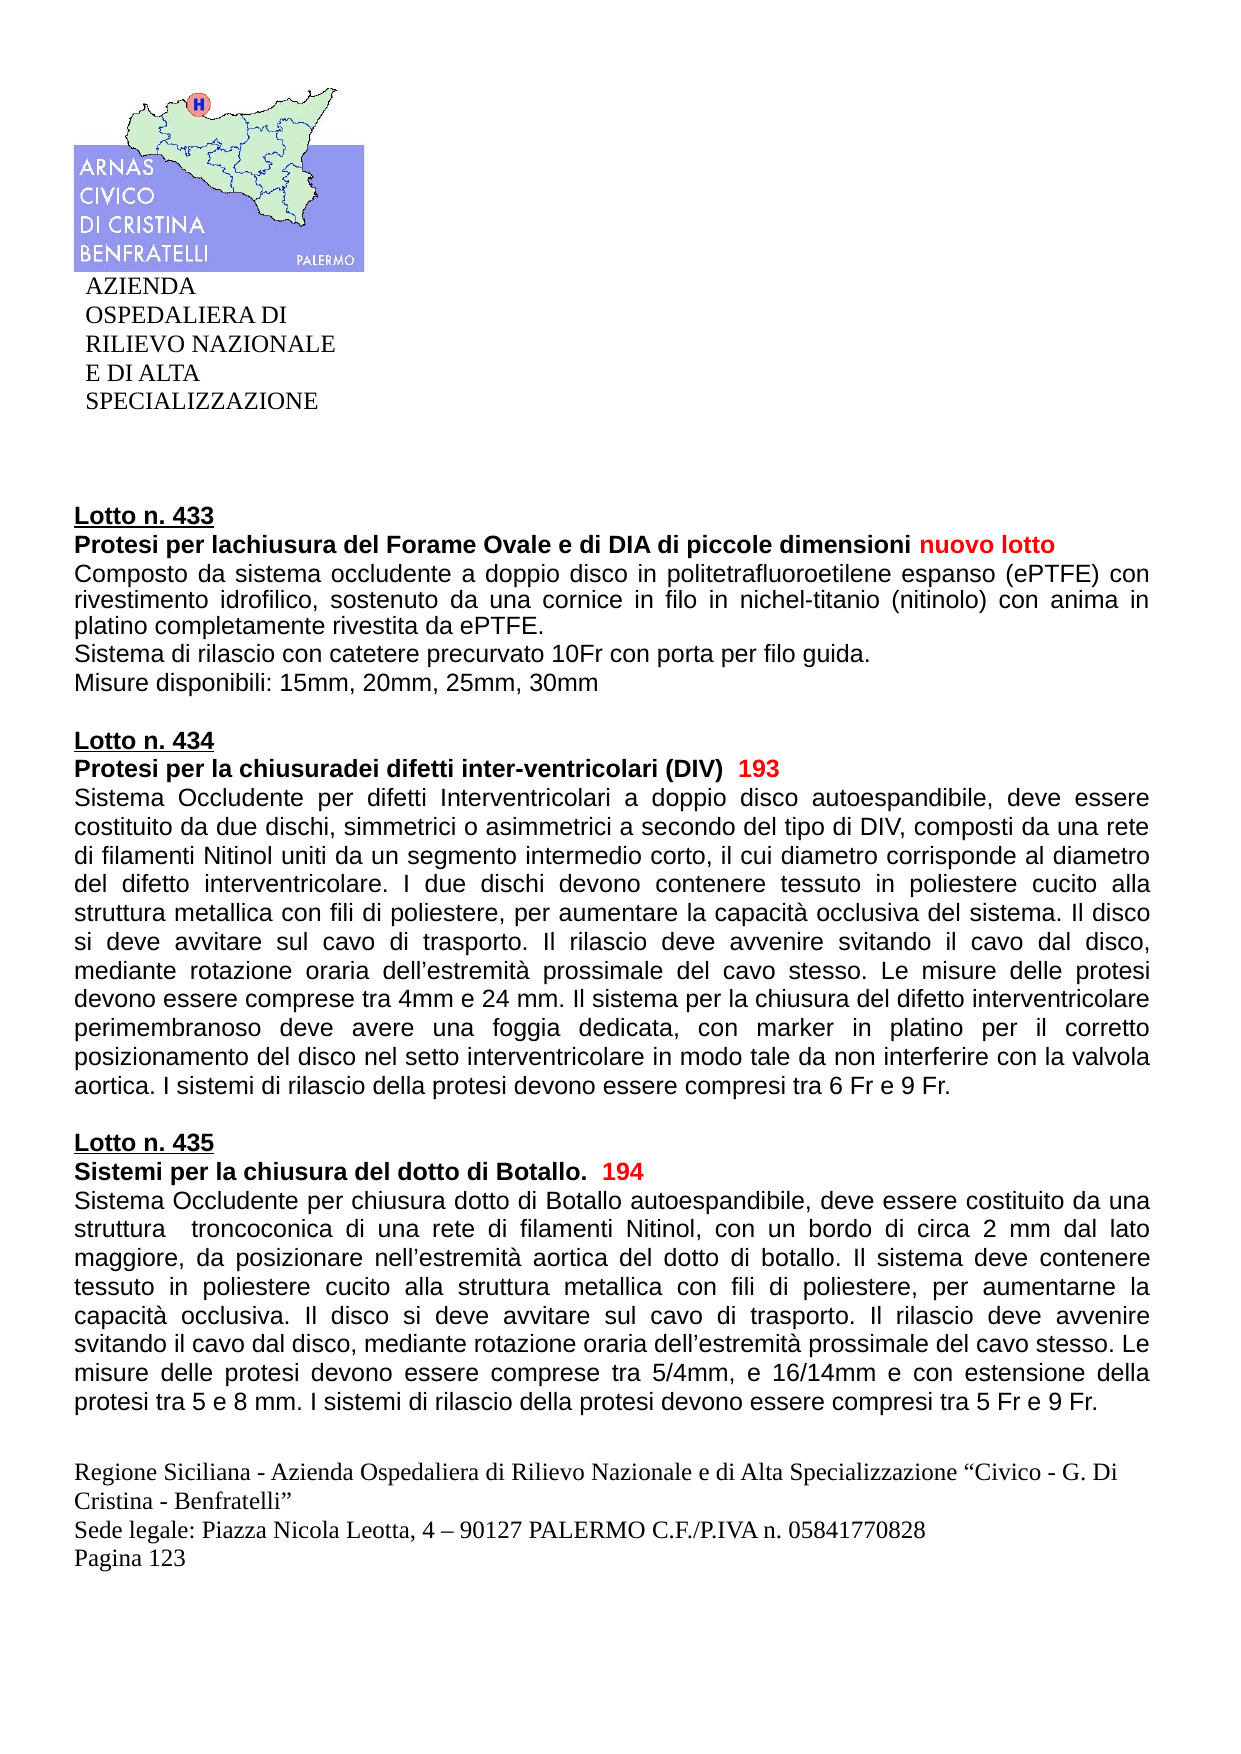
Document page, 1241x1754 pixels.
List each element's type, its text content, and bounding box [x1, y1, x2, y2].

text Sistema Occludente per difetti Interventricolari a doppio disco autoespandibile, deve essere costituito da due dischi, simmetrici o asimmetrici a secondo del tipo di DIV, composti da una rete di filamenti Nitinol uniti da un segmento intermedio corto, il cui diametro corrisponde al diametro del difetto interventricolare. I due dischi devono contenere tessuto in poliestere cucito alla struttura metallica con fili di poliestere, per aumentare la capacità occlusiva del sistema. Il disco si deve avvitare sul cavo di trasporto. Il rilascio deve avvenire svitando il cavo dal disco, mediante rotazione oraria dell’estremità prossimale del cavo stesso. Le misure delle protesi devono essere comprese tra 4mm e 24 mm. Il sistema per la chiusura del difetto interventricolare perimembranoso deve avere una foggia dedicata, con marker in platino per il corretto posizionamento del disco nel setto interventricolare in modo tale da non interferire con la valvola aortica. I sistemi di rilascio della protesi devono essere compresi tra 6 Fr e 9 Fr. [74, 783, 1152, 1099]
text Lotto n. 433 [74, 501, 1152, 530]
text Sistema di rilascio con catetere precurvato 10Fr con porta per filo guida. [74, 639, 1152, 668]
text Lotto n. 434 [74, 726, 1152, 754]
text Protesi per la chiusuradei difetti inter-ventricolari (DIV) 193 [74, 754, 1152, 783]
picture [73, 88, 365, 272]
text Protesi per lachiusura del Forame Ovale e di DIA di piccole dimensioni nuovo lotto [74, 530, 1152, 559]
text Lotto n. 435 [74, 1128, 1152, 1157]
text Composto da sistema occludente a doppio disco in politetrafluoroetilene espanso (ePTFE) con rivestimento idrofilico, sostenuto da una cornice in filo in nichel-titanio (nitinolo) con anima in platino completamente rivestita da ePTFE. [74, 559, 1152, 639]
text Sistemi per la chiusura del dotto di Botallo. 194 [74, 1157, 1152, 1186]
text Sistema Occludente per chiusura dotto di Botallo autoespandibile, deve essere costituito da una struttura troncoconica di una rete di filamenti Nitinol, con un bordo di circa 2 mm dal lato maggiore, da posizionare nell’estremità aortica del dotto di botallo. Il sistema deve contenere tessuto in poliestere cucito alla struttura metallica con fili di poliestere, per aumentarne la capacità occlusiva. Il disco si deve avvitare sul cavo di trasporto. Il rilascio deve avvenire svitando il cavo dal disco, mediante rotazione oraria dell’estremità prossimale del cavo stesso. Le misure delle protesi devono essere comprese tra 5/4mm, e 16/14mm e con estensione della protesi tra 5 e 8 mm. I sistemi di rilascio della protesi devono essere compresi tra 5 Fr e 9 Fr. [74, 1186, 1152, 1416]
text Misure disponibili: 15mm, 20mm, 25mm, 30mm [74, 668, 1152, 697]
